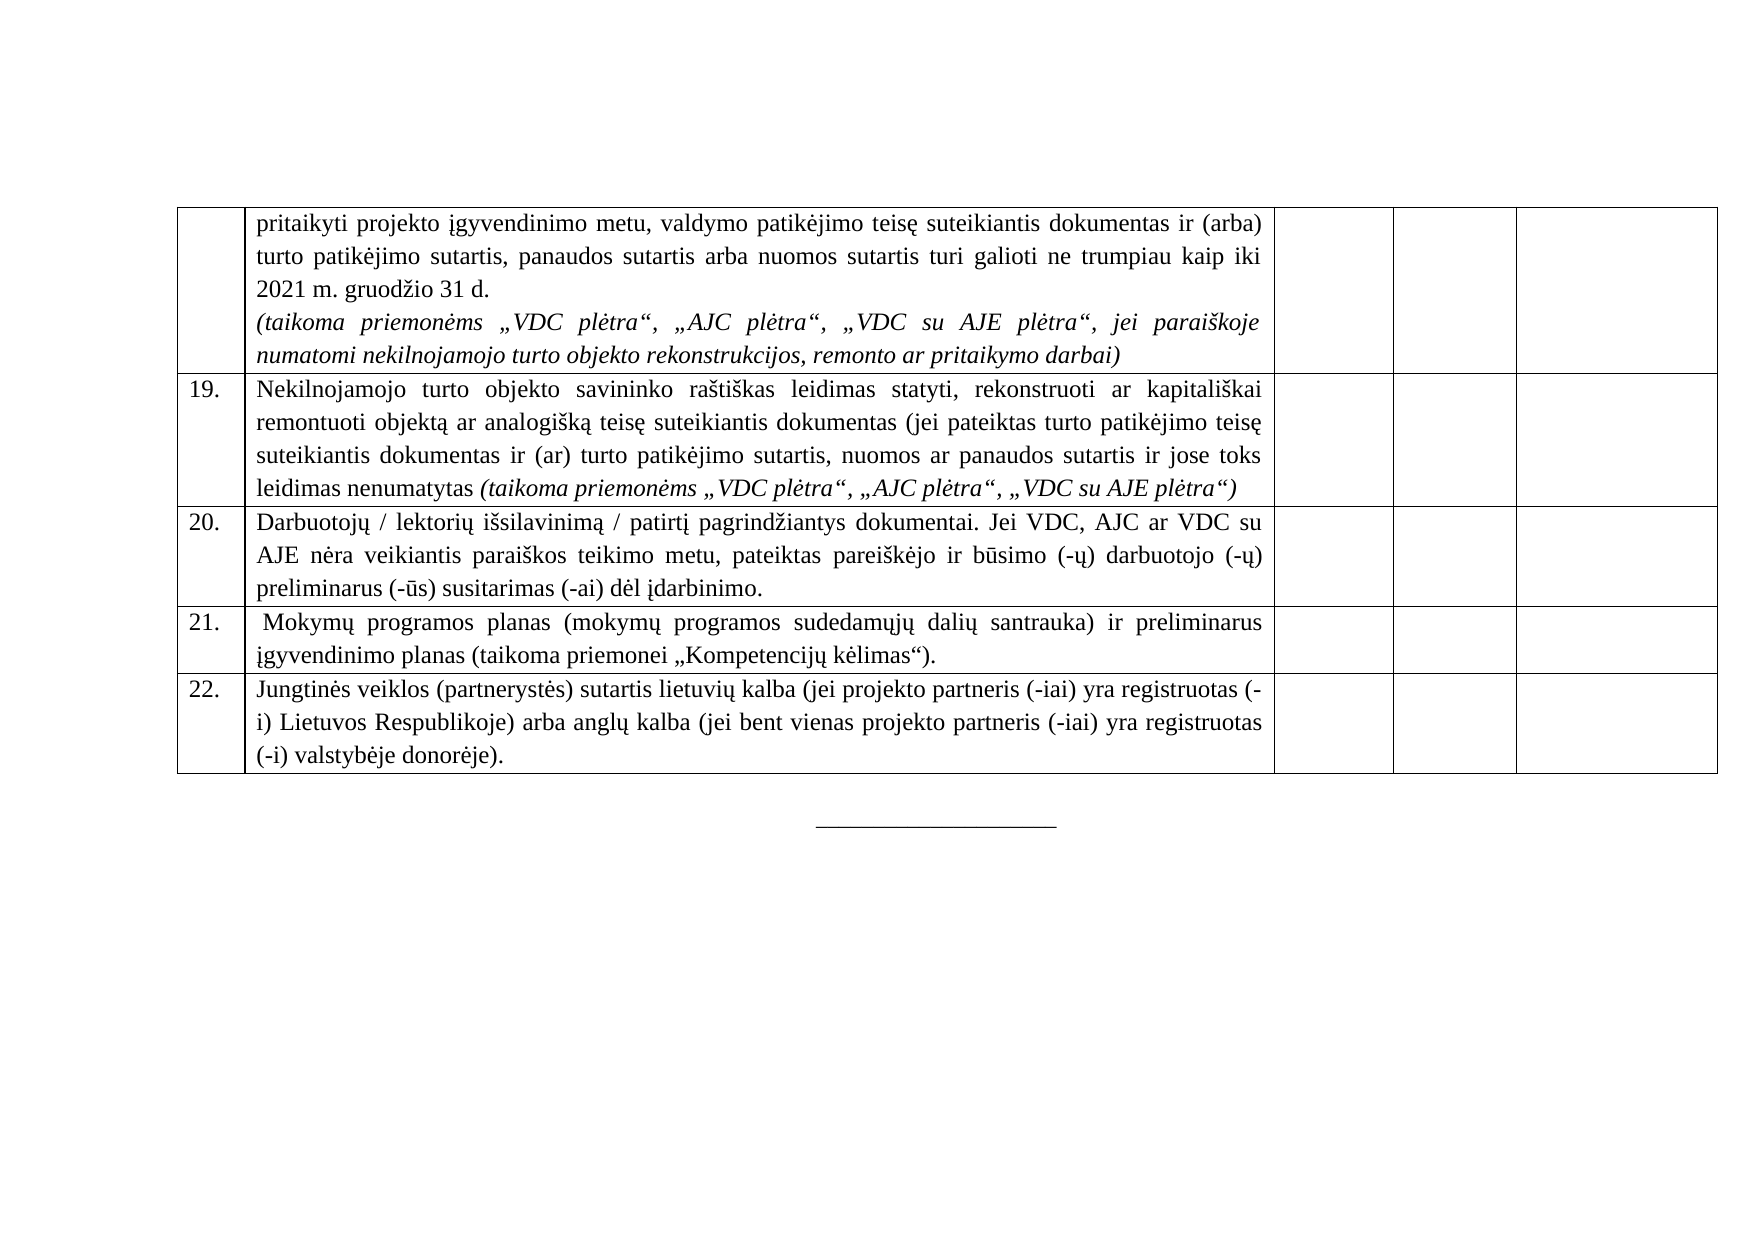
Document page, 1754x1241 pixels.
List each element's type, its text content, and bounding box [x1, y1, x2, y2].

table_cell [1275, 607, 1393, 673]
table_cell [1517, 607, 1717, 673]
table_cell [1275, 674, 1393, 773]
table_cell [1394, 374, 1516, 506]
table_cell [1517, 208, 1717, 373]
table_cell [1517, 374, 1717, 506]
table_cell [1275, 208, 1393, 373]
table_cell [1394, 607, 1516, 673]
table_cell Darbuotojų / lektorių išsilavinimą / patirtį pagrindžiantys dokumentai. Jei VDC, AJC ar VDC su AJE nėra veikiantis paraiškos teikimo metu, pateiktas pareiškėjo ir būsimo (-ų) darbuotojo (-ų) preliminarus (-ūs) susitarimas (-ai) dėl įdarbinimo. [246, 507, 1274, 606]
text _____________________ [177, 804, 1695, 831]
table_cell [1394, 674, 1516, 773]
table_cell Mokymų programos planas (mokymų programos sudedamųjų dalių santrauka) ir preliminarus įgyvendinimo planas (taikoma priemonei „Kompetencijų kėlimas“). [246, 607, 1274, 673]
table_cell 20. [178, 507, 244, 606]
table_cell 21. [178, 607, 244, 673]
table_cell 19. [178, 374, 244, 506]
table_cell [178, 208, 244, 373]
table_cell [1394, 208, 1516, 373]
table_cell [1517, 507, 1717, 606]
table_cell pritaikyti projekto įgyvendinimo metu, valdymo patikėjimo teisę suteikiantis dokumentas ir (arba) turto patikėjimo sutartis, panaudos sutartis arba nuomos sutartis turi galioti ne trumpiau kaip iki 2021 m. gruodžio 31 d. (taikoma priemonėms „VDC plėtra“, „AJC plėtra“, „VDC su AJE plėtra“, jei paraiškoje numatomi nekilnojamojo turto objekto rekonstrukcijos, remonto ar pritaikymo darbai) [246, 208, 1274, 373]
table_cell [1275, 507, 1393, 606]
table_cell Nekilnojamojo turto objekto savininko raštiškas leidimas statyti, rekonstruoti ar kapitališkai remontuoti objektą ar analogišką teisę suteikiantis dokumentas (jei pateiktas turto patikėjimo teisę suteikiantis dokumentas ir (ar) turto patikėjimo sutartis, nuomos ar panaudos sutartis ir jose toks leidimas nenumatytas (taikoma priemonėms „VDC plėtra“, „AJC plėtra“, „VDC su AJE plėtra“) [246, 374, 1274, 506]
table_cell [1517, 674, 1717, 773]
table_cell [1394, 507, 1516, 606]
table_cell [1275, 374, 1393, 506]
table_cell 22. [178, 674, 244, 773]
table_cell Jungtinės veiklos (partnerystės) sutartis lietuvių kalba (jei projekto partneris (-iai) yra registruotas (-i) Lietuvos Respublikoje) arba anglų kalba (jei bent vienas projekto partneris (-iai) yra registruotas (-i) valstybėje donorėje). [246, 674, 1274, 773]
